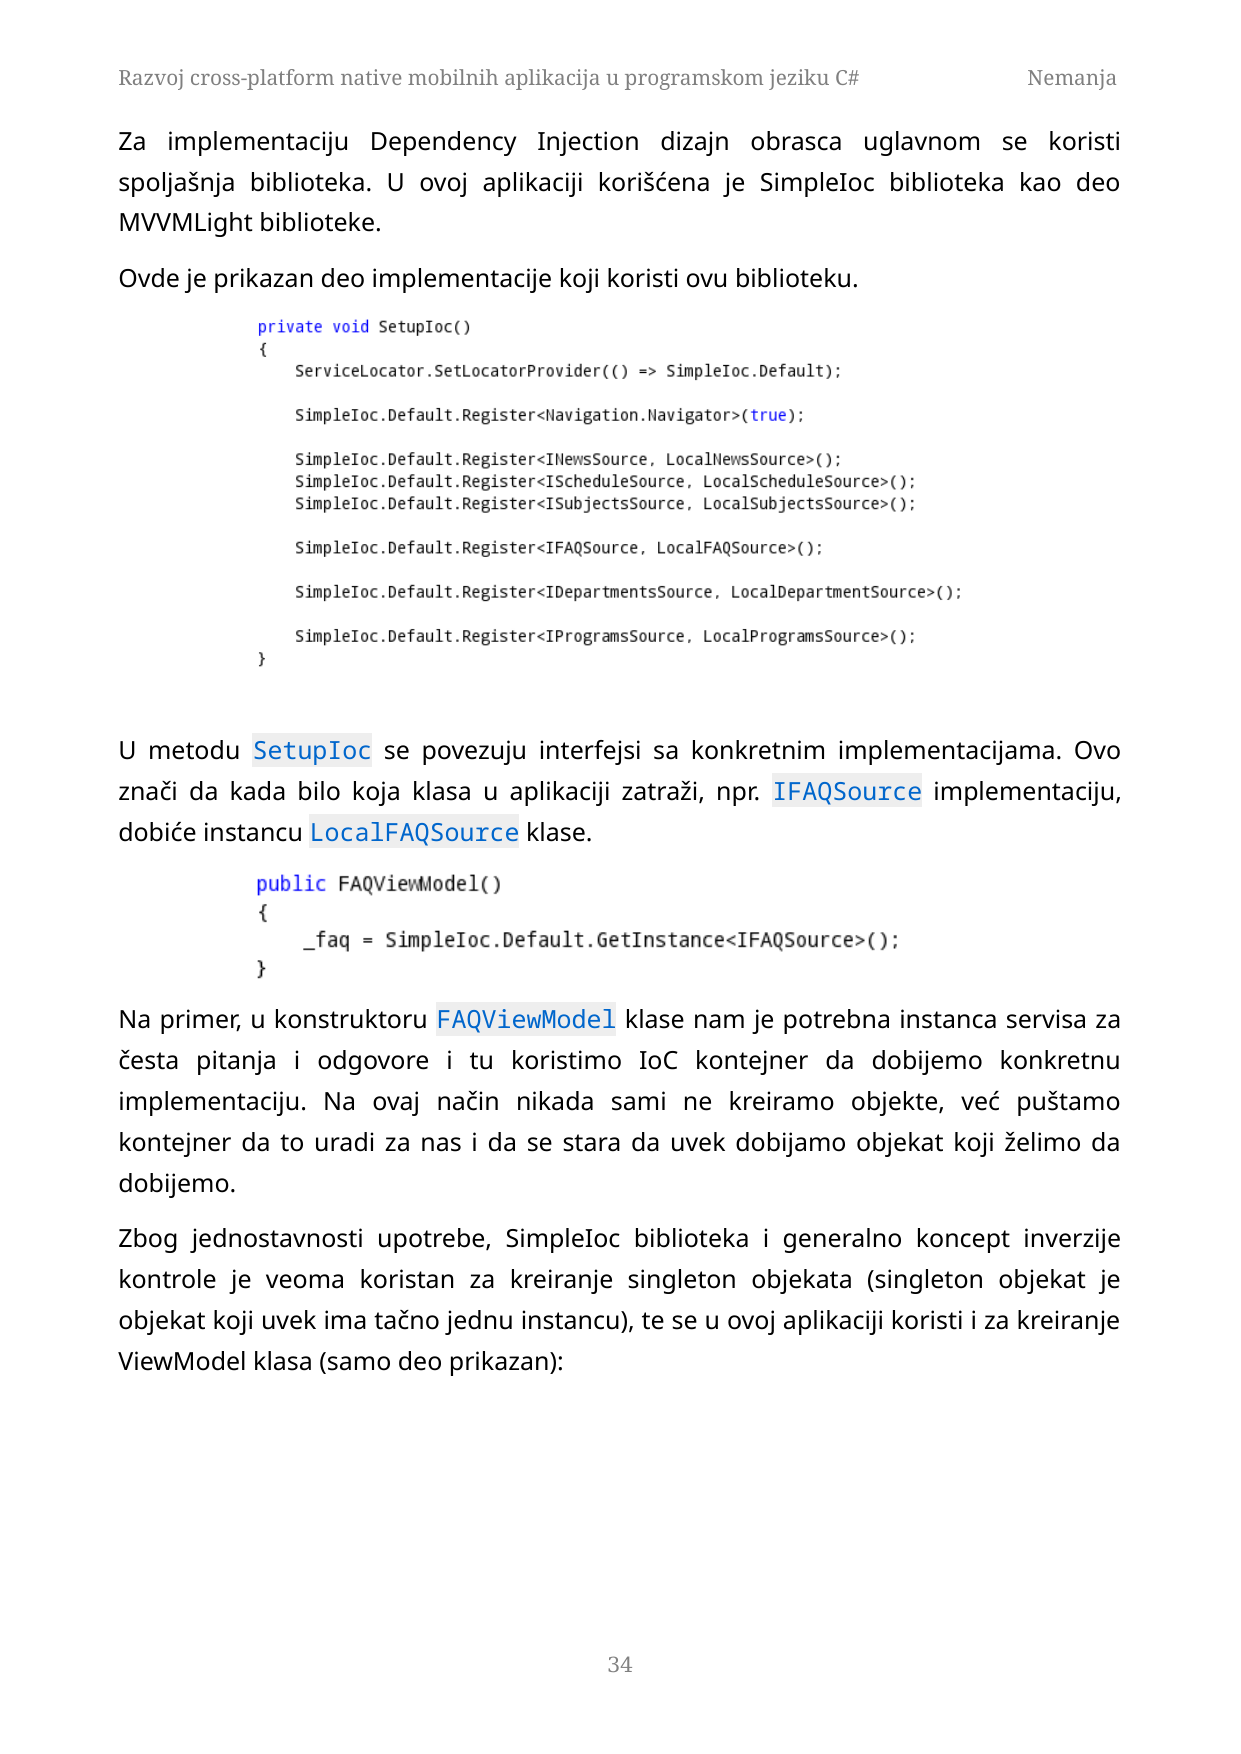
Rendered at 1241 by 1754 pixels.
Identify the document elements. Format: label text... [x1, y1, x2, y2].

text Na primer, u konstruktoru FAQViewModel klase nam je potrebna instanca servisa za česta pitanja i odgovore i tu koristimo IoC kontejner da dobijemo konkretnu implementaciju. Na ovaj način nikada sami ne kreiramo objekte, već puštamo kontejner da to uradi za nas i da se stara da uvek dobijamo objekat koji želimo da dobijemo. [118, 869, 1122, 1199]
text U metodu SetupIoc se povezuju interfejsi sa konkretnim implementacijama. Ovo znači da kada bilo koja klasa u aplikaciji zatraži, npr. IFAQSource implementaciju, dobiće instancu LocalFAQSource klase. [118, 732, 1122, 848]
text Za implementaciju Dependency Injection dizajn obrasca uglavnom se koristi spoljašnja biblioteka. U ovoj aplikaciji korišćena je SimpleIoc biblioteka kao deo MVVMLight biblioteke. [118, 123, 1122, 239]
text Zbog jednostavnosti upotrebe, SimpleIoc biblioteka i generalno koncept inverzije kontrole je veoma koristan za kreiranje singleton objekata (singleton objekat je objekat koji uvek ima tačno jednu instancu), te se u ovoj aplikaciji koristi i za kreiranje ViewModel klasa (samo deo prikazan): [118, 1221, 1122, 1377]
picture [239, 869, 1001, 996]
picture [251, 315, 990, 671]
text Ovde je prikazan deo implementacije koji koristi ovu biblioteku. [118, 260, 1122, 294]
